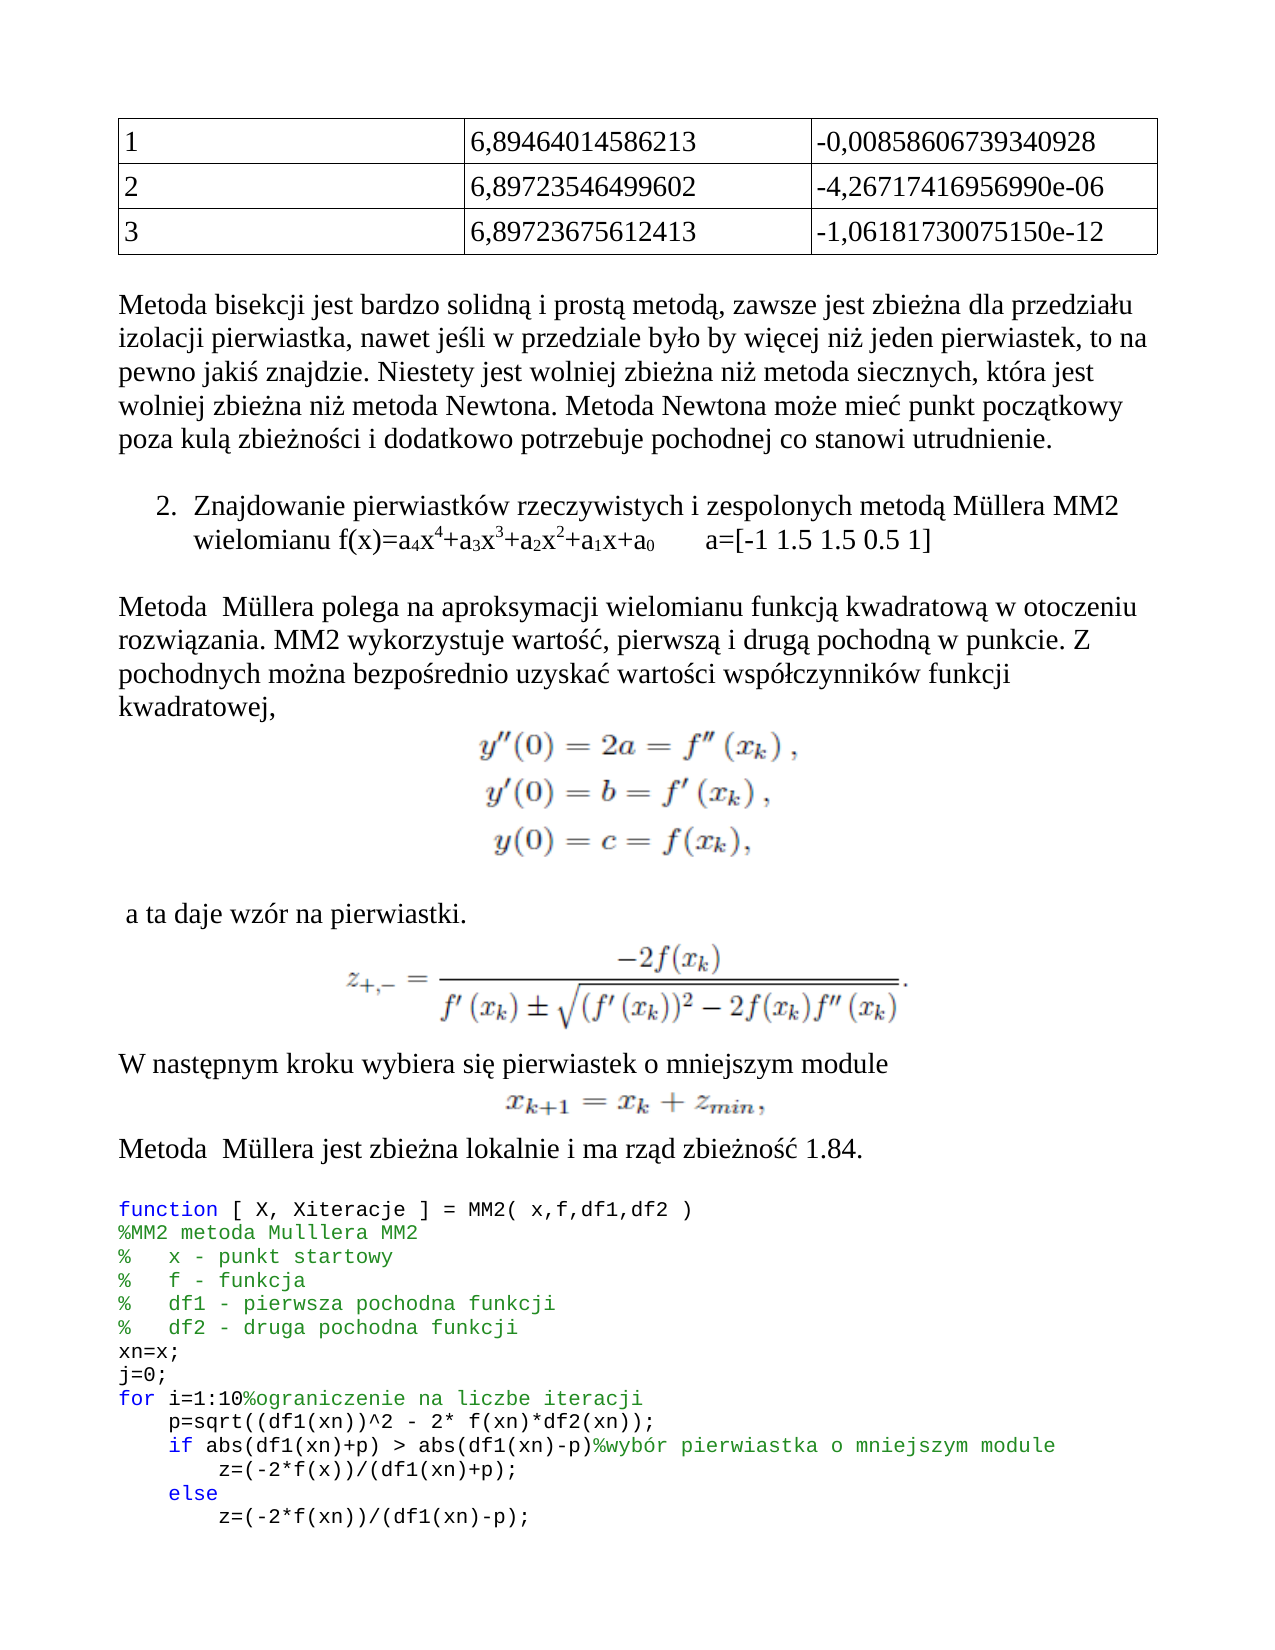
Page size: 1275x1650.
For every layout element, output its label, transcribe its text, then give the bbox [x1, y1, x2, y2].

table_cell -4,26717416956990e-06 [812, 164, 1157, 208]
text z=(-2*f(xn))/(df1(xn)-p); [118, 1506, 1157, 1530]
table_cell -0,00858606739340928 [812, 119, 1157, 163]
text % x - punkt startowy [118, 1246, 1157, 1270]
table_cell 6,89723675612413 [465, 209, 811, 253]
table_cell -1,06181730075150e-12 [812, 209, 1157, 253]
text % f - funkcja [118, 1270, 1157, 1293]
text if abs(df1(xn)+p) > abs(df1(xn)-p)%wybór pierwiastka o mniejszym module [118, 1435, 1157, 1459]
table_cell 6,89723546499602 [465, 164, 811, 208]
table_cell 1 [119, 119, 464, 163]
text %MM2 metoda Mulllera MM2 [118, 1222, 1157, 1246]
table_cell 6,89464014586213 [465, 119, 811, 163]
text else [118, 1482, 1157, 1506]
text Metoda bisekcji jest bardzo solidną i prostą metodą, zawsze jest zbieżna dla przedziału izolacji pierwiastka, nawet jeśli w przedziale było by więcej niż jeden pierwiastek, to na pewno jakiś znajdzie. Niestety jest wolniej zbieżna niż metoda siecznych, która jest wolniej zbieżna niż metoda Newtona. Metoda Newtona może mieć punkt początkowy poza kulą zbieżności i dodatkowo potrzebuje pochodnej co stanowi utrudnienie. [118, 287, 1157, 455]
table_cell 3 [119, 209, 464, 253]
text function [ X, Xiteracje ] = MM2( x,f,df1,df2 ) [118, 1199, 1157, 1222]
text z=(-2*f(x))/(df1(xn)+p); [118, 1459, 1157, 1482]
text Metoda Müllera polega na aproksymacji wielomianu funkcją kwadratową w otoczeniu rozwiązania. MM2 wykorzystuje wartość, pierwszą i drugą pochodną w punkcie. Z pochodnych można bezpośrednio uzyskać wartości współczynników funkcji kwadratowej, [118, 589, 1157, 723]
table_cell 2 [119, 164, 464, 208]
text W następnym kroku wybiera się pierwiastek o mniejszym module [118, 930, 1157, 1079]
text j=0; [118, 1364, 1157, 1388]
text for i=1:10%ograniczenie na liczbe iteracji [118, 1388, 1157, 1412]
list Znajdowanie pierwiastków rzeczywistych i zespolonych metodą Müllera MM2 wielomianu f(x)=a4x4+a3x3+a2x2+a1x+a0 a=[-1 1.5 1.5 0.5 1] [156, 488, 1157, 555]
text a ta daje wzór na pierwiastki. [118, 896, 1157, 930]
text p=sqrt((df1(xn))^2 - 2* f(xn)*df2(xn)); [118, 1412, 1157, 1435]
text % df1 - pierwsza pochodna funkcji [118, 1293, 1157, 1317]
text xn=x; [118, 1341, 1157, 1364]
text Metoda Müllera jest zbieżna lokalnie i ma rząd zbieżność 1.84. [118, 1079, 1157, 1165]
text % df2 - druga pochodna funkcji [118, 1317, 1157, 1341]
